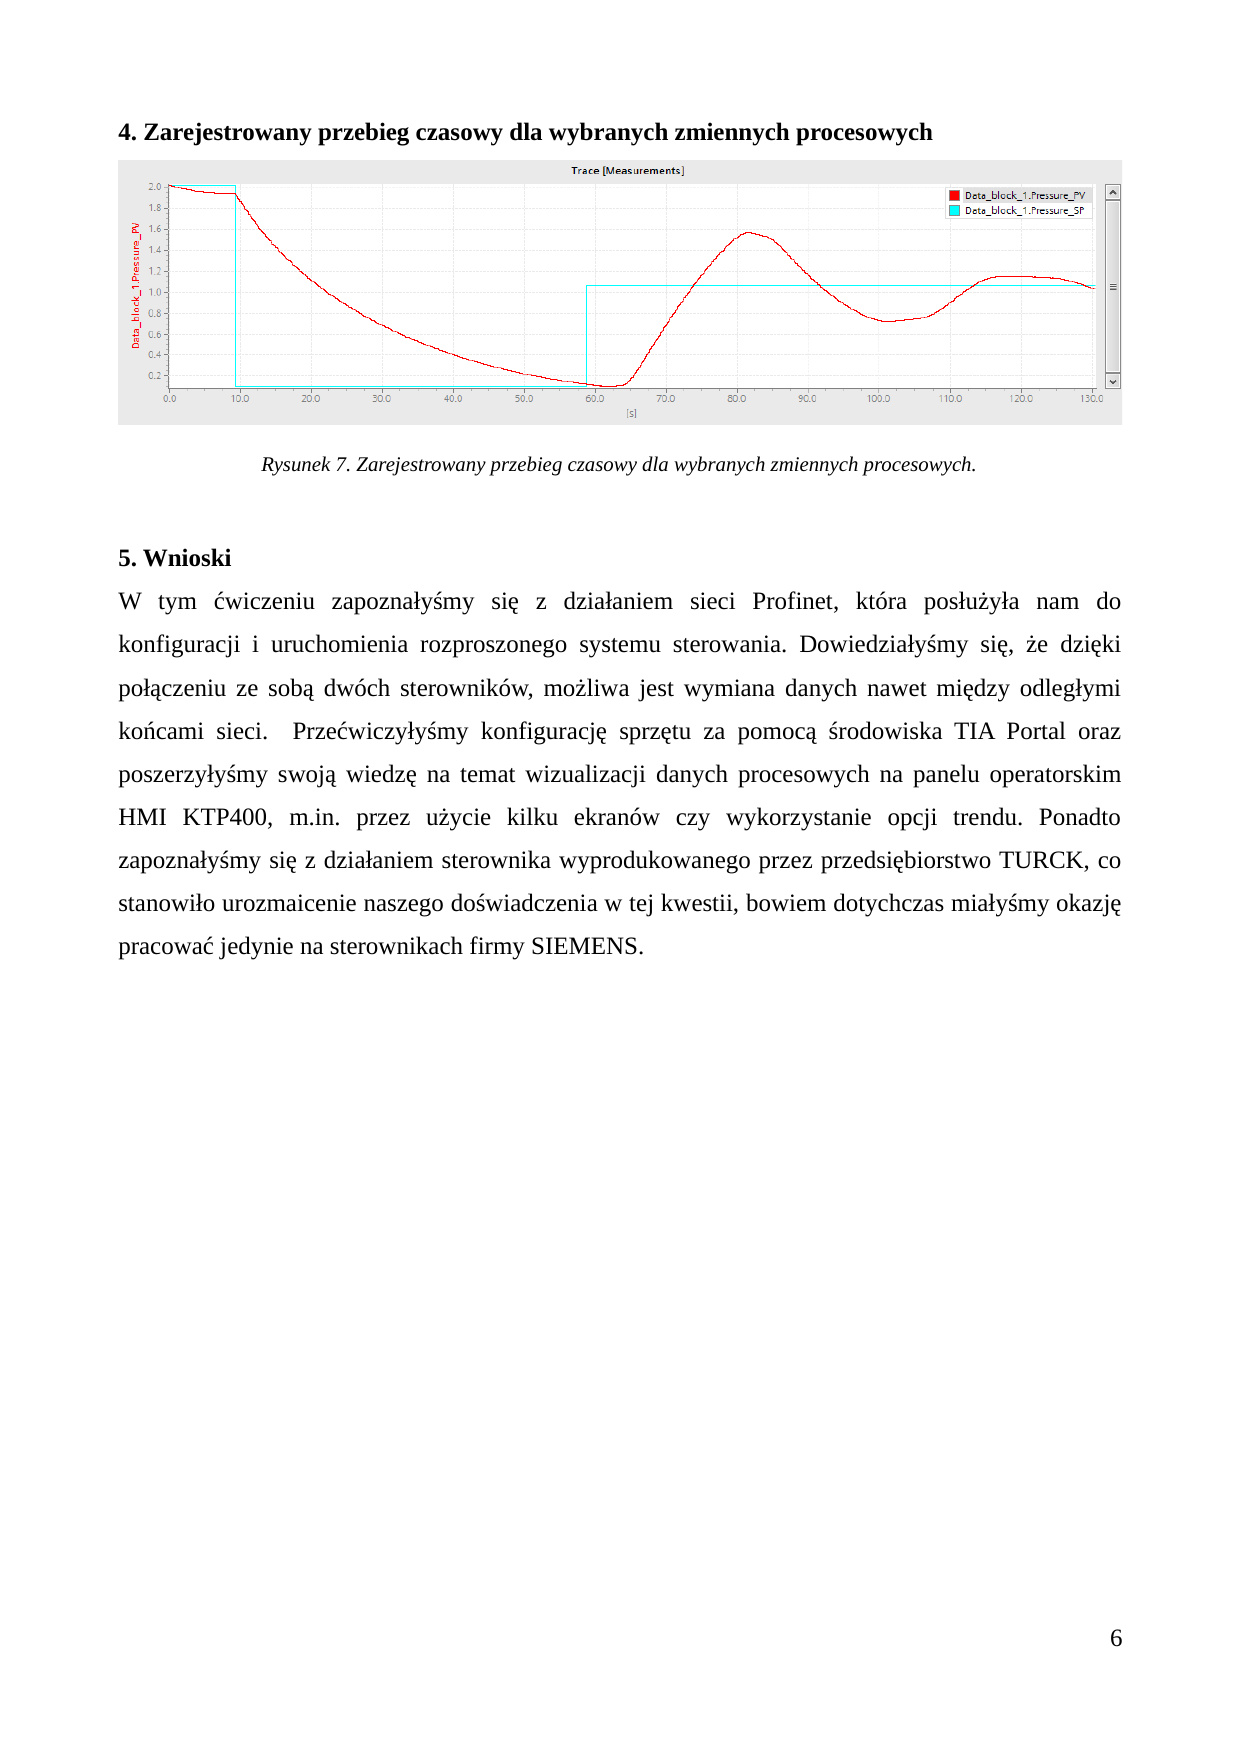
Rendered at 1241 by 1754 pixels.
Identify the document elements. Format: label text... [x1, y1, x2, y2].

text Rysunek 7. Zarejestrowany przebieg czasowy dla wybranych zmiennych procesowych. [118, 452, 1122, 476]
text 5. Wnioski [118, 543, 1122, 572]
picture [118, 160, 1123, 425]
text 4. Zarejestrowany przebieg czasowy dla wybranych zmiennych procesowych [118, 117, 1122, 146]
text W tym ćwiczeniu zapoznałyśmy się z działaniem sieci Profinet, która posłużyła nam do konfiguracji i uruchomienia rozproszonego systemu sterowania. Dowiedziałyśmy się, że dzięki połączeniu ze sobą dwóch sterowników, możliwa jest wymiana danych nawet między odległymi końcami sieci. Przećwiczyłyśmy konfigurację sprzętu za pomocą środowiska TIA Portal oraz poszerzyłyśmy swoją wiedzę na temat wizualizacji danych procesowych na panelu operatorskim HMI KTP400, m.in. przez użycie kilku ekranów czy wykorzystanie opcji trendu. Ponadto zapoznałyśmy się z działaniem sterownika wyprodukowanego przez przedsiębiorstwo TURCK, co stanowiło urozmaicenie naszego doświadczenia w tej kwestii, bowiem dotychczas miałyśmy okazję pracować jedynie na sterownikach firmy SIEMENS. [118, 586, 1122, 960]
